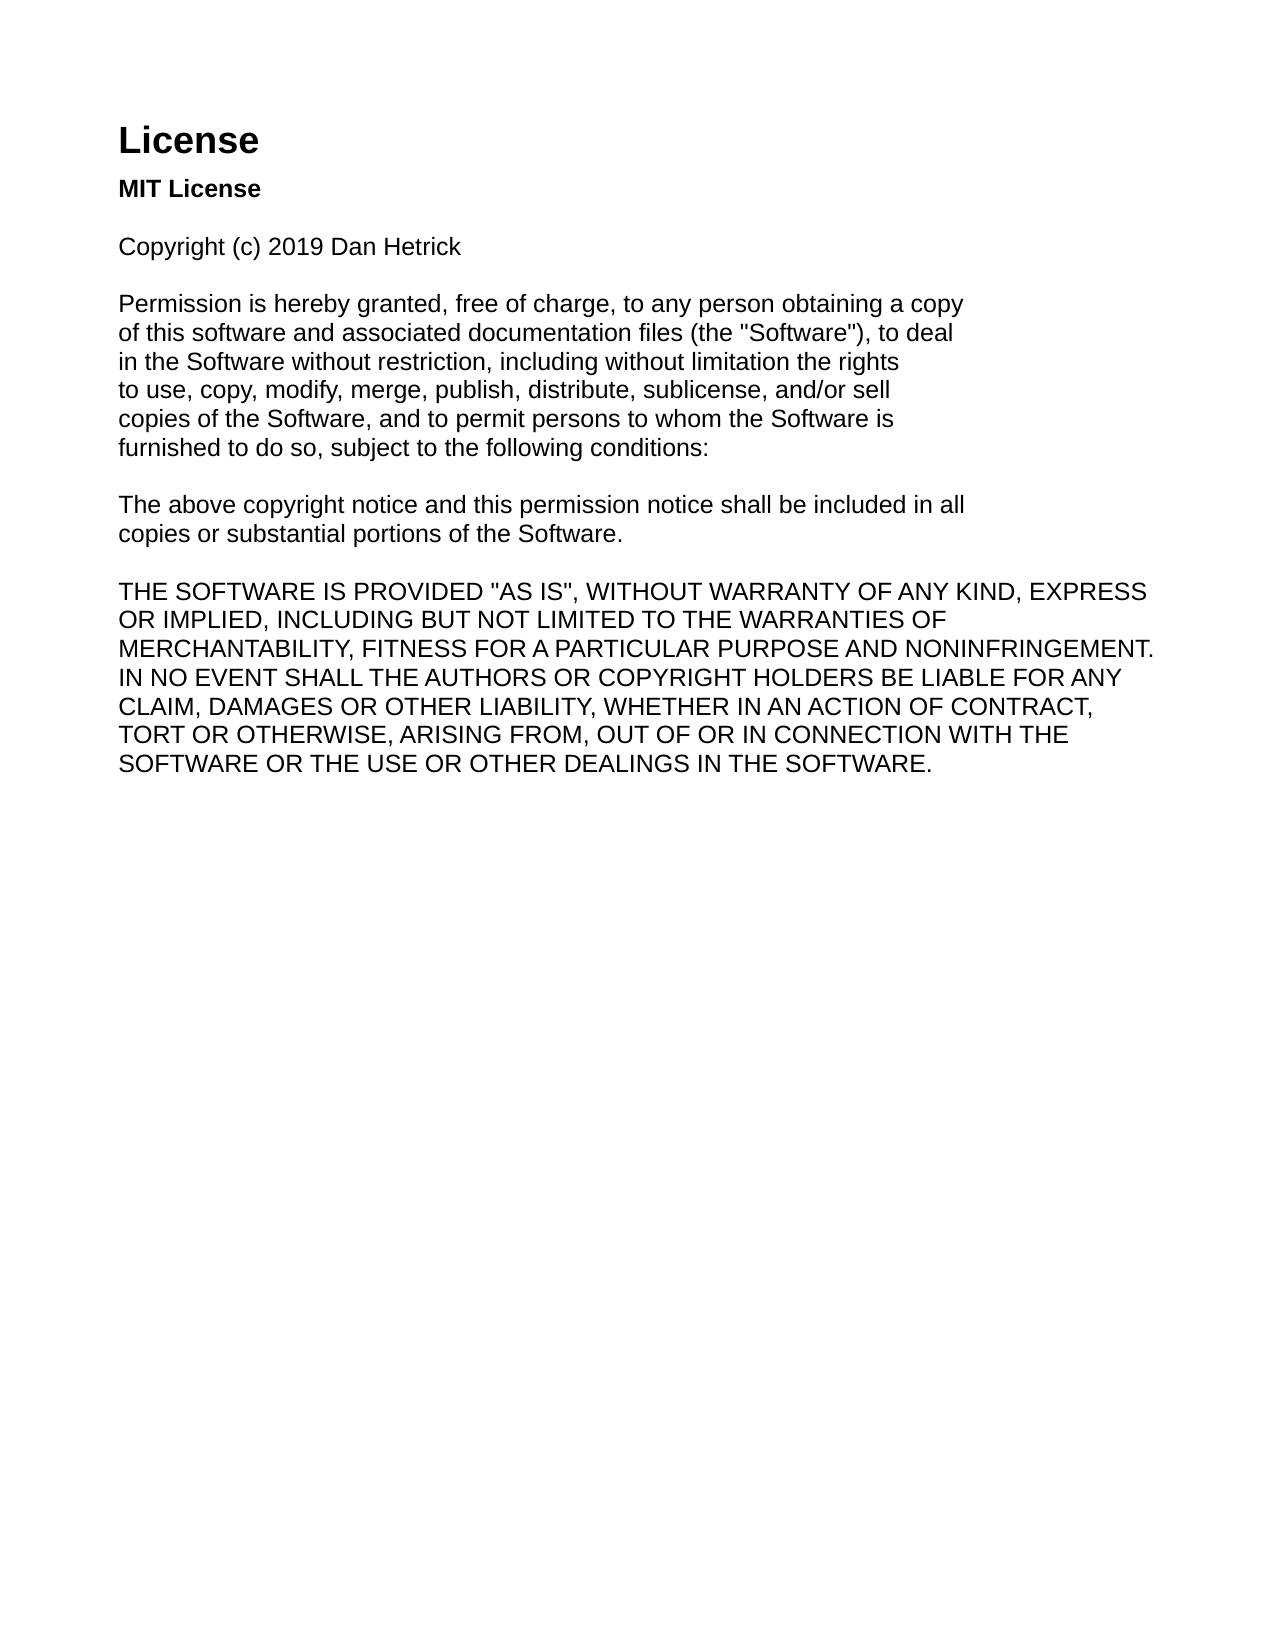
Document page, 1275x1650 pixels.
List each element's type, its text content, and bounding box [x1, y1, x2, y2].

text Permission is hereby granted, free of charge, to any person obtaining a copy [118, 289, 1157, 318]
text copies or substantial portions of the Software. [118, 519, 1157, 548]
text in the Software without restriction, including without limitation the rights [118, 347, 1157, 376]
text THE SOFTWARE IS PROVIDED "AS IS", WITHOUT WARRANTY OF ANY KIND, EXPRESS OR IMPLIED, INCLUDING BUT NOT LIMITED TO THE WARRANTIES OF MERCHANTABILITY, FITNESS FOR A PARTICULAR PURPOSE AND NONINFRINGEMENT. IN NO EVENT SHALL THE AUTHORS OR COPYRIGHT HOLDERS BE LIABLE FOR ANY CLAIM, DAMAGES OR OTHER LIABILITY, WHETHER IN AN ACTION OF CONTRACT, TORT OR OTHERWISE, ARISING FROM, OUT OF OR IN CONNECTION WITH THE SOFTWARE OR THE USE OR OTHER DEALINGS IN THE SOFTWARE. [118, 577, 1157, 778]
text to use, copy, modify, merge, publish, distribute, sublicense, and/or sell [118, 376, 1157, 404]
text Copyright (c) 2019 Dan Hetrick [118, 232, 1157, 261]
text of this software and associated documentation files (the "Software"), to deal [118, 318, 1157, 347]
text MIT License [118, 174, 1157, 203]
text The above copyright notice and this permission notice shall be included in all [118, 491, 1157, 519]
text copies of the Software, and to permit persons to whom the Software is [118, 404, 1157, 433]
subtitle License [118, 118, 1157, 162]
text furnished to do so, subject to the following conditions: [118, 433, 1157, 462]
